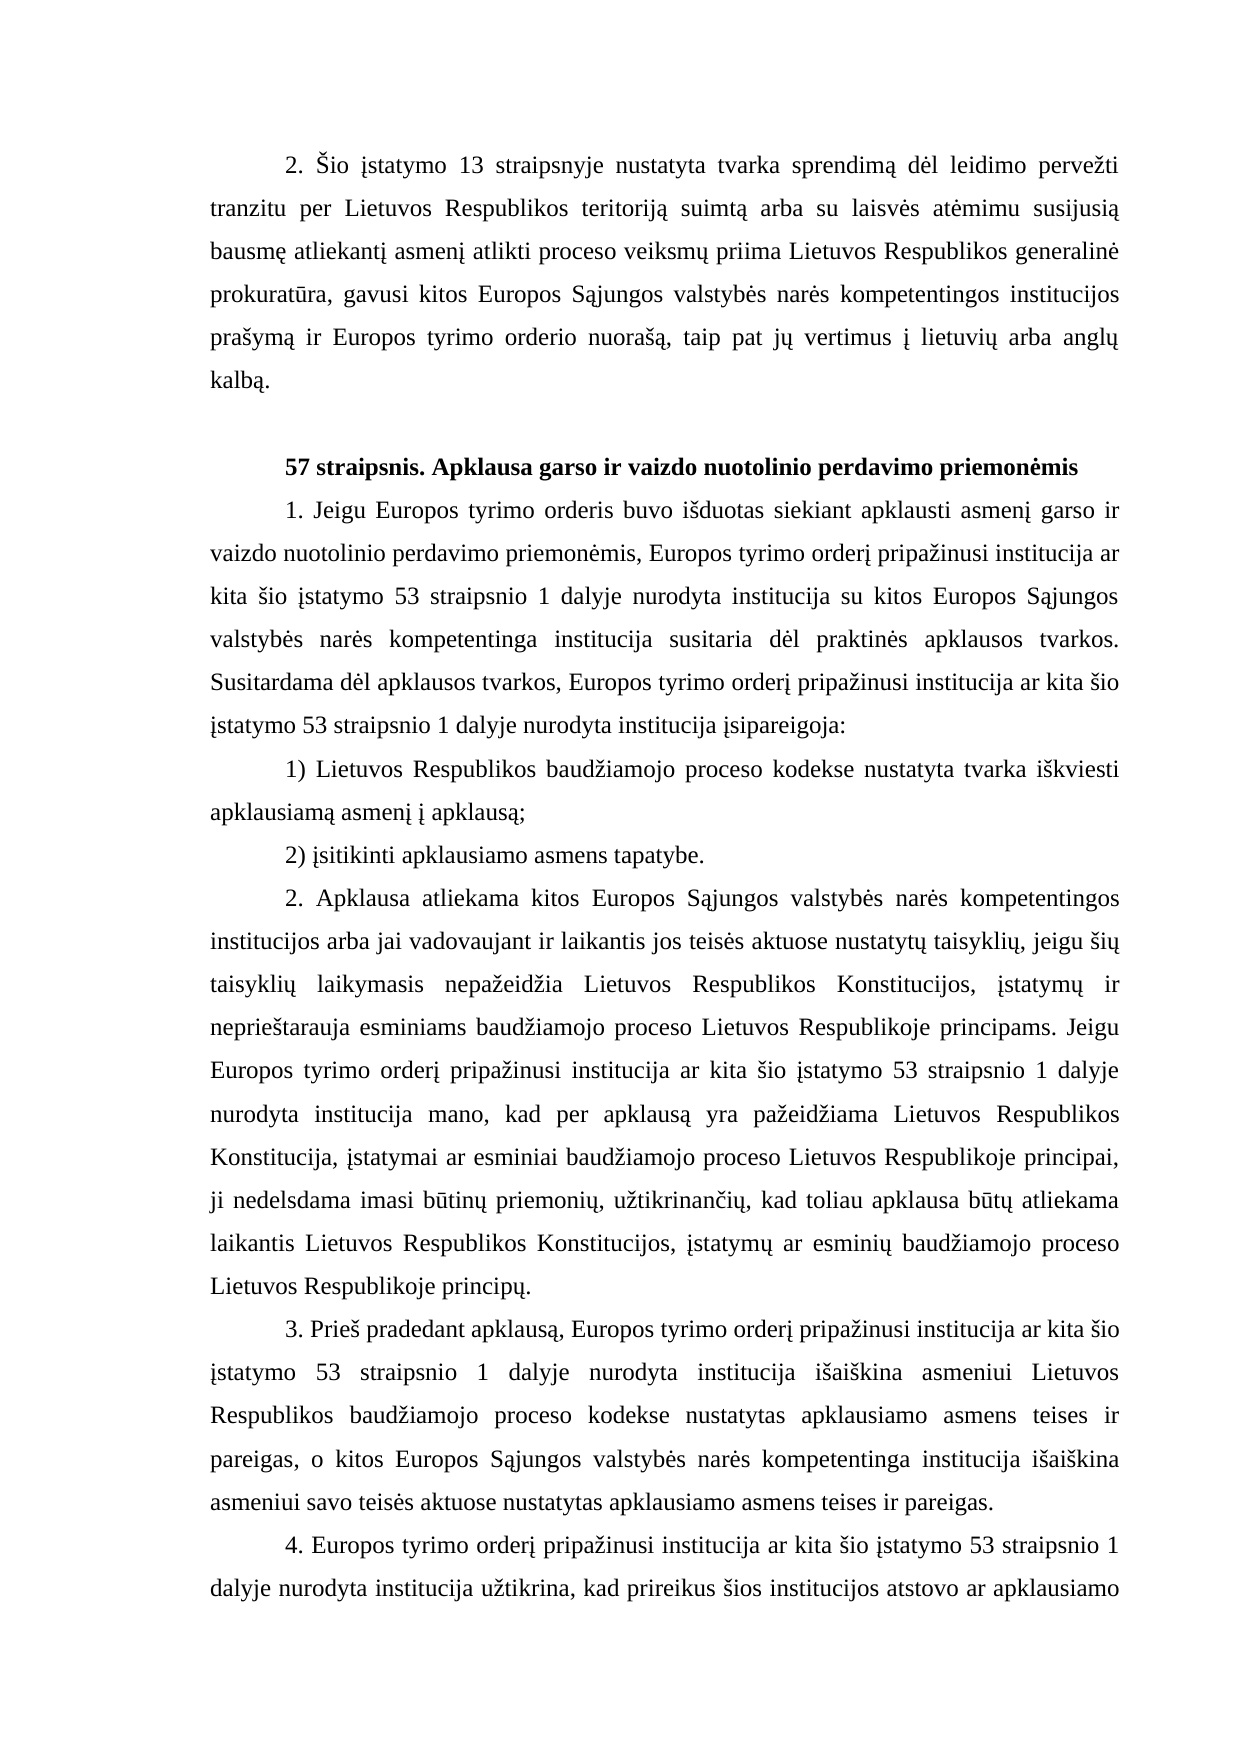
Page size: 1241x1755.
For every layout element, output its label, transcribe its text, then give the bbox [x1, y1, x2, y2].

text 1) Lietuvos Respublikos baudžiamojo proceso kodekse nustatyta tvarka iškviesti apklausiamą asmenį į apklausą; [210, 754, 1120, 826]
text 3. Prieš pradedant apklausą, Europos tyrimo orderį pripažinusi institucija ar kita šio įstatymo 53 straipsnio 1 dalyje nurodyta institucija išaiškina asmeniui Lietuvos Respublikos baudžiamojo proceso kodekse nustatytas apklausiamo asmens teises ir pareigas, o kitos Europos Sąjungos valstybės narės kompetentinga institucija išaiškina asmeniui savo teisės aktuose nustatytas apklausiamo asmens teises ir pareigas. [210, 1314, 1120, 1516]
text 2) įsitikinti apklausiamo asmens tapatybe. [210, 840, 1120, 869]
text 2. Apklausa atliekama kitos Europos Sąjungos valstybės narės kompetentingos institucijos arba jai vadovaujant ir laikantis jos teisės aktuose nustatytų taisyklių, jeigu šių taisyklių laikymasis nepažeidžia Lietuvos Respublikos Konstitucijos, įstatymų ir neprieštarauja esminiams baudžiamojo proceso Lietuvos Respublikoje principams. Jeigu Europos tyrimo orderį pripažinusi institucija ar kita šio įstatymo 53 straipsnio 1 dalyje nurodyta institucija mano, kad per apklausą yra pažeidžiama Lietuvos Respublikos Konstitucija, įstatymai ar esminiai baudžiamojo proceso Lietuvos Respublikoje principai, ji nedelsdama imasi būtinų priemonių, užtikrinančių, kad toliau apklausa būtų atliekama laikantis Lietuvos Respublikos Konstitucijos, įstatymų ar esminių baudžiamojo proceso Lietuvos Respublikoje principų. [210, 883, 1120, 1300]
text 1. Jeigu Europos tyrimo orderis buvo išduotas siekiant apklausti asmenį garso ir vaizdo nuotolinio perdavimo priemonėmis, Europos tyrimo orderį pripažinusi institucija ar kita šio įstatymo 53 straipsnio 1 dalyje nurodyta institucija su kitos Europos Sąjungos valstybės narės kompetentinga institucija susitaria dėl praktinės apklausos tvarkos. Susitardama dėl apklausos tvarkos, Europos tyrimo orderį pripažinusi institucija ar kita šio įstatymo 53 straipsnio 1 dalyje nurodyta institucija įsipareigoja: [210, 495, 1120, 739]
text 4. Europos tyrimo orderį pripažinusi institucija ar kita šio įstatymo 53 straipsnio 1 dalyje nurodyta institucija užtikrina, kad prireikus šios institucijos atstovo ar apklausiamo [210, 1530, 1120, 1602]
text 57 straipsnis. Apklausa garso ir vaizdo nuotolinio perdavimo priemonėmis [210, 452, 1120, 481]
text 2. Šio įstatymo 13 straipsnyje nustatyta tvarka sprendimą dėl leidimo pervežti tranzitu per Lietuvos Respublikos teritoriją suimtą arba su laisvės atėmimu susijusią bausmę atliekantį asmenį atlikti proceso veiksmų priima Lietuvos Respublikos generalinė prokuratūra, gavusi kitos Europos Sąjungos valstybės narės kompetentingos institucijos prašymą ir Europos tyrimo orderio nuorašą, taip pat jų vertimus į lietuvių arba anglų kalbą. [210, 150, 1120, 394]
